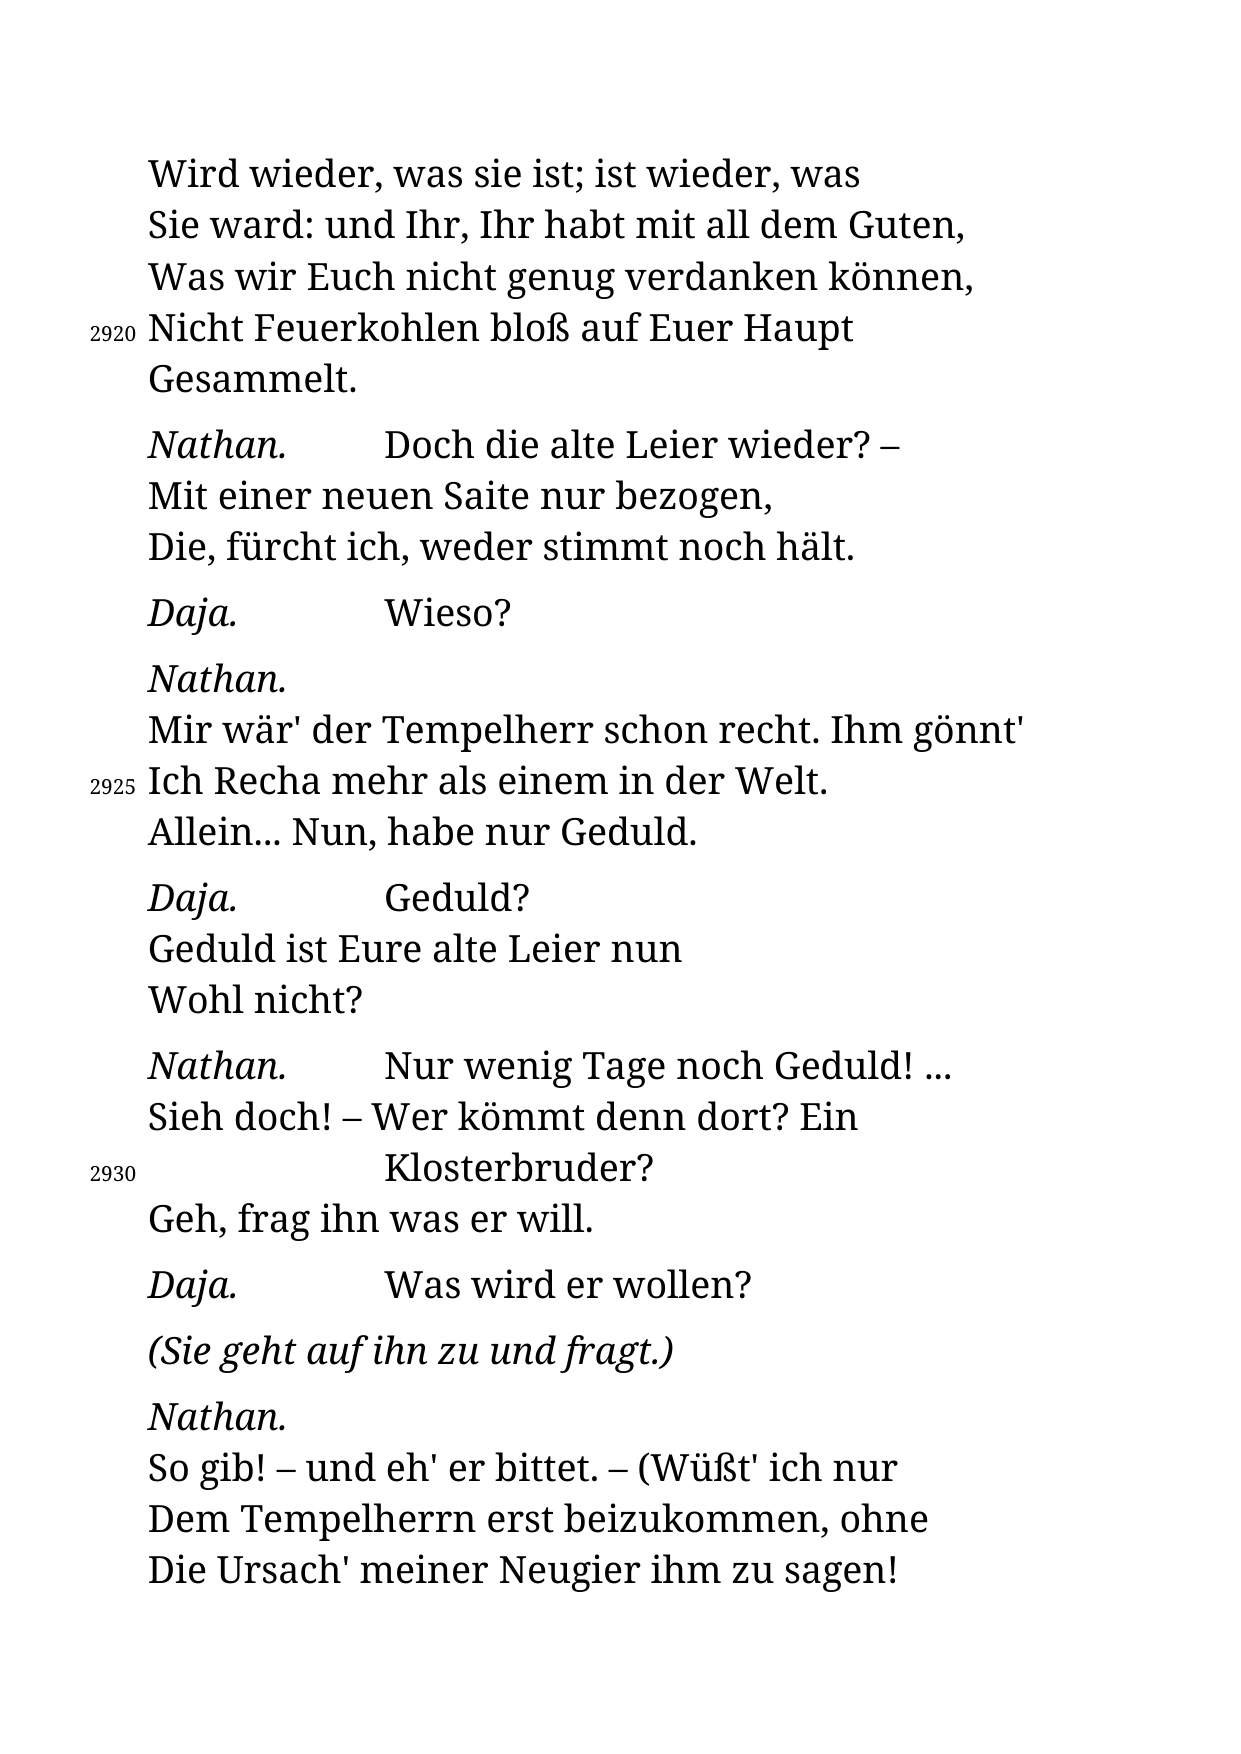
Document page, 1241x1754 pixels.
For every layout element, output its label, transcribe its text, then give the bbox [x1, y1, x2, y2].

text Nathan. Nur wenig Tage noch Geduld! ... [148, 1039, 1092, 1090]
text Wird wieder, was sie ist; ist wieder, was [148, 148, 1092, 199]
text Mit einer neuen Saite nur bezogen, [148, 469, 1092, 520]
text Daja. Geduld? [148, 871, 1092, 922]
text So gib! – und eh' er bittet. – (Wüßt' ich nur [148, 1442, 1092, 1493]
text Mir wär' der Tempelherr schon recht. Ihm gönnt' [148, 703, 1092, 754]
text Die Ursach' meiner Neugier ihm zu sagen! [148, 1544, 1092, 1595]
text Wohl nicht? [148, 973, 1092, 1024]
text Allein... Nun, habe nur Geduld. [148, 805, 1092, 856]
text Nicht Feuerkohlen bloß auf Euer Haupt [148, 301, 1092, 352]
text Geh, frag ihn was er will. [148, 1192, 1092, 1243]
text Die, fürcht ich, weder stimmt noch hält. [148, 520, 1092, 571]
text Sie ward: und Ihr, Ihr habt mit all dem Guten, [148, 199, 1092, 250]
text Nathan. [148, 652, 1092, 703]
text Was wir Euch nicht genug verdanken können, [148, 250, 1092, 301]
text Geduld ist Eure alte Leier nun [148, 922, 1092, 973]
text Nathan. Doch die alte Leier wieder? – [148, 418, 1092, 469]
text Dem Tempelherrn erst beizukommen, ohne [148, 1493, 1092, 1544]
text Gesammelt. [148, 352, 1092, 403]
text Sieh doch! – Wer kömmt denn dort? Ein Klosterbruder? [148, 1090, 1092, 1192]
text Daja. Wieso? [148, 586, 1092, 637]
text Daja. Was wird er wollen? [148, 1258, 1092, 1309]
text (Sie geht auf ihn zu und fragt.) [148, 1324, 1092, 1376]
text Ich Recha mehr als einem in der Welt. [148, 754, 1092, 805]
text Nathan. [148, 1391, 1092, 1442]
